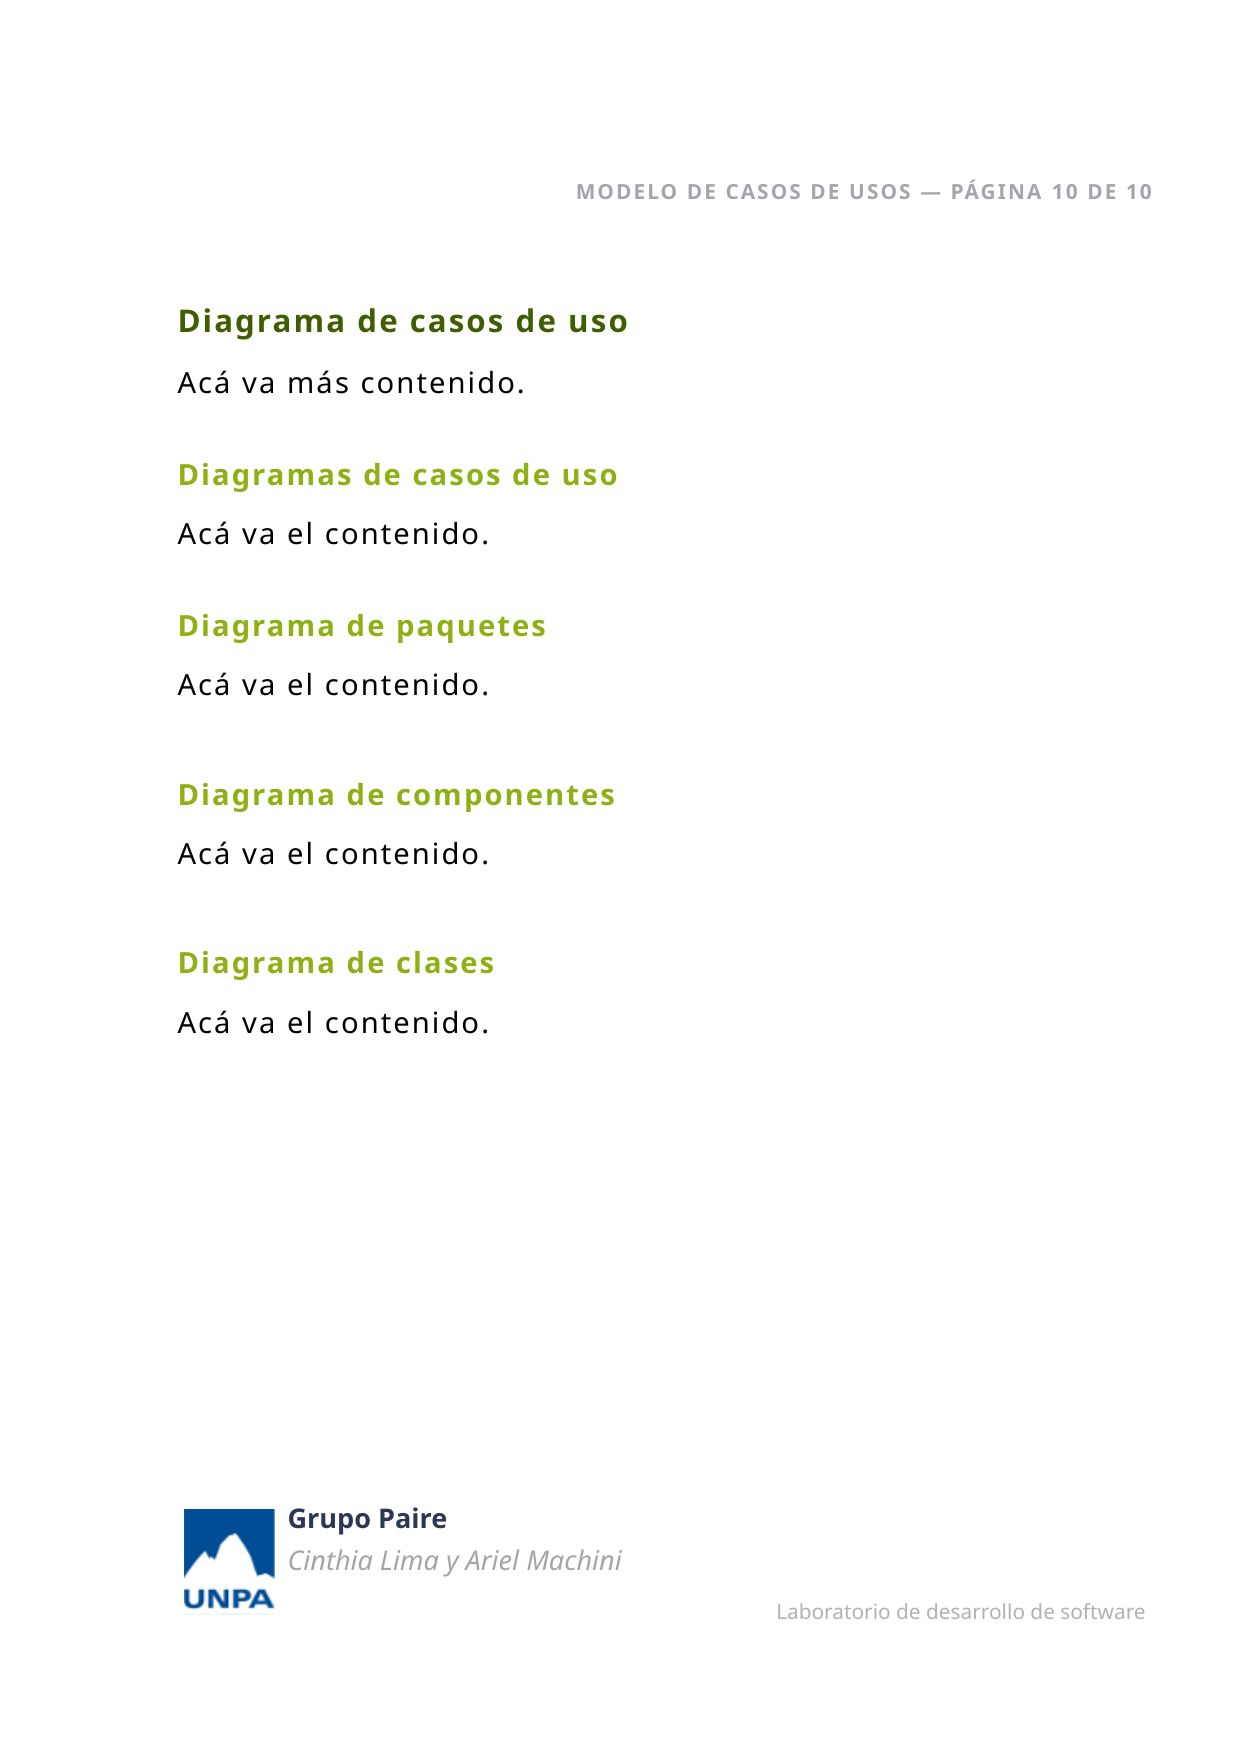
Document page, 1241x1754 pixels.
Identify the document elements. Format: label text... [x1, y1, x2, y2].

text Diagrama de paquetes [177, 605, 1152, 644]
text Diagrama de componentes [177, 774, 1152, 813]
text Acá va el contenido. [177, 513, 1152, 553]
text Diagrama de clases [177, 943, 1152, 982]
text Acá va el contenido. [177, 664, 1152, 704]
text Acá va el contenido. [177, 833, 1152, 873]
text Diagramas de casos de uso [177, 454, 1152, 494]
picture [184, 1509, 275, 1615]
text Acá va más contenido. [177, 363, 1152, 402]
text Diagrama de casos de uso [177, 299, 1152, 342]
text Acá va el contenido. [177, 1002, 1152, 1042]
